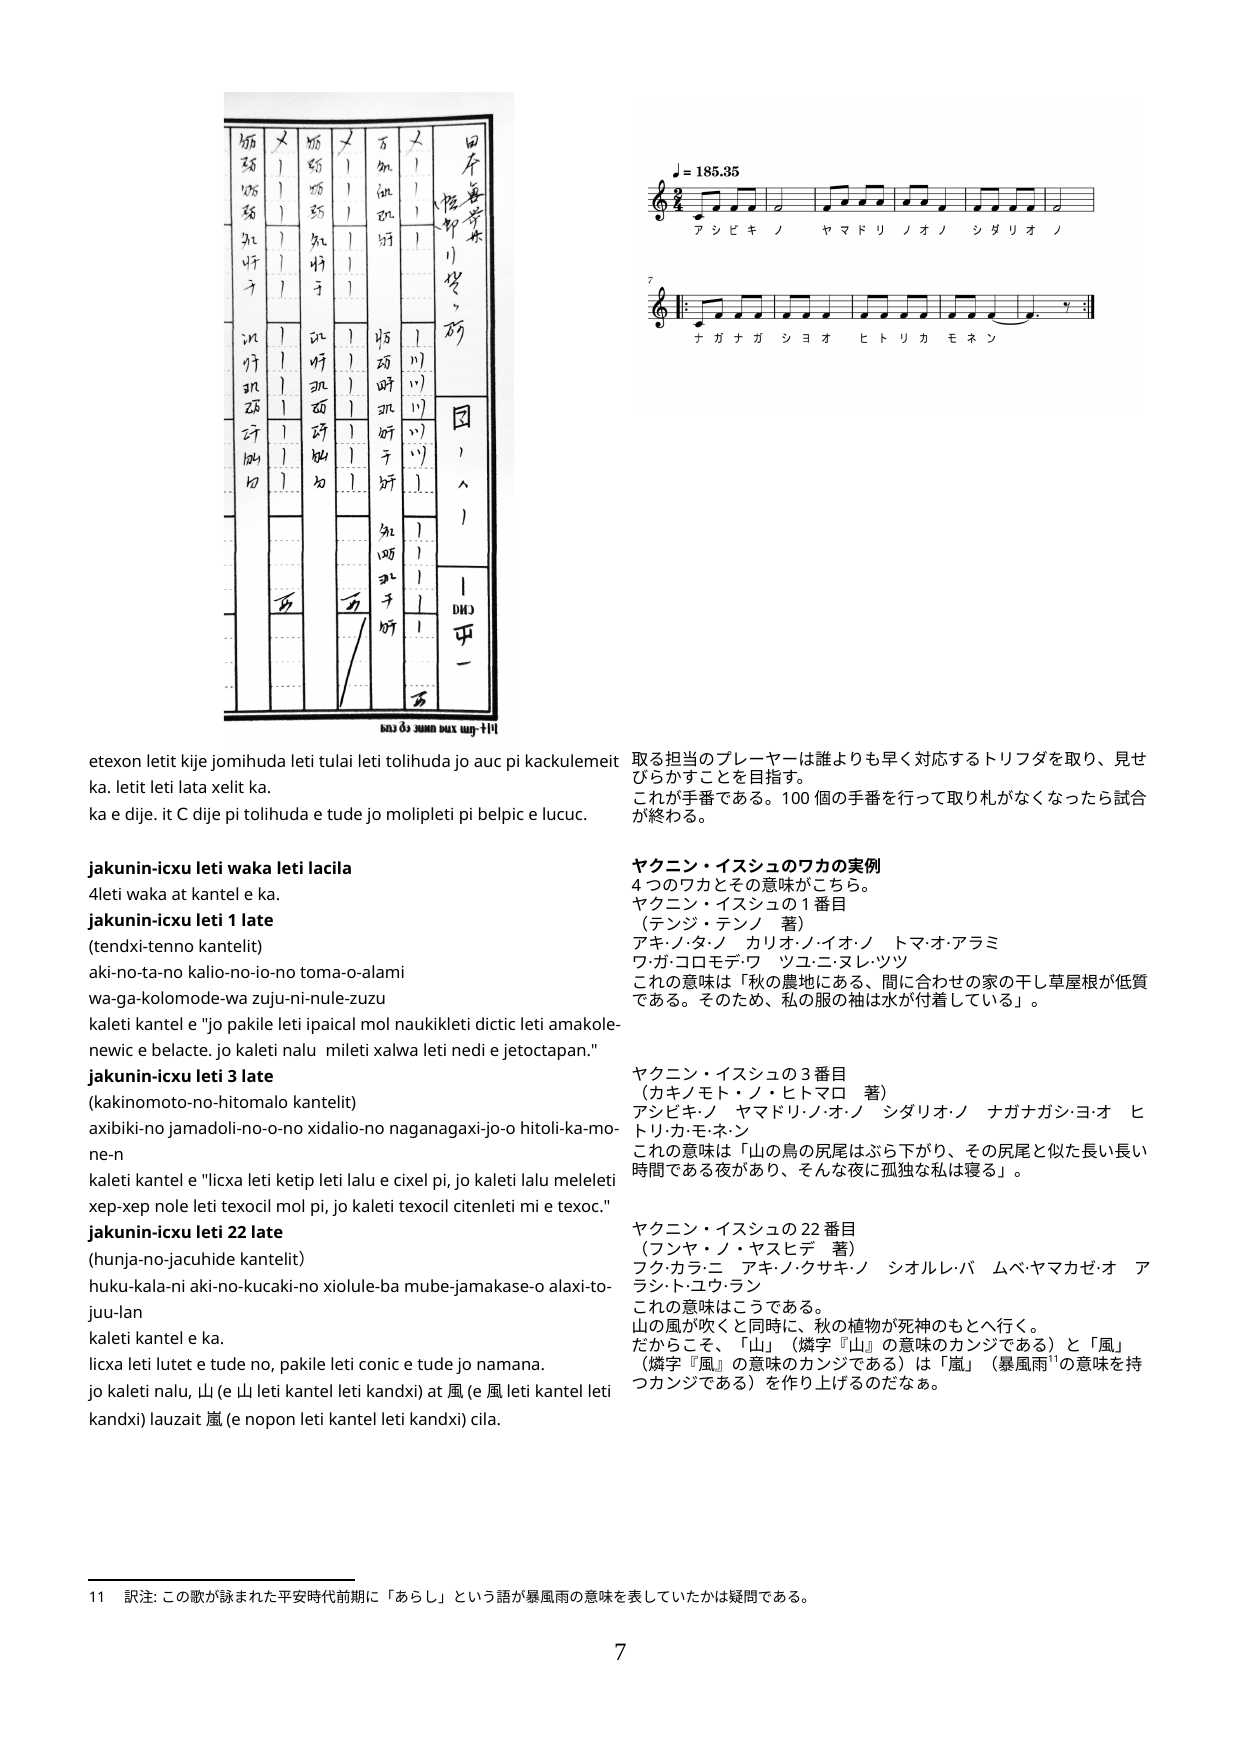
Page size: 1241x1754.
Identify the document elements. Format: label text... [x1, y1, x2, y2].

table_cell [631, 89, 1152, 750]
table_cell [626, 750, 631, 857]
table_cell ヤクニン・イスシュの3番目 （カキノモト・ノ・ヒトマロ 著） アシビキ·ノ ヤマドリ·ノ·オ·ノ シダリオ·ノ ナガナガシ·ヨ·オ ヒトリ·カ·モ·ネ·ン これの意味は「山の鳥の尻尾はぶら下がり、その尻尾と似た長い長い時間である夜があり、そんな夜に孤独な私は寝る」。 [631, 1065, 1152, 1220]
table_cell [626, 857, 631, 1064]
table_cell [626, 89, 631, 750]
picture [223, 92, 515, 749]
table_cell [626, 1220, 631, 1440]
table_cell [626, 1065, 631, 1220]
table_cell jakunin-icxu leti waka leti lacila 4leti waka at kantel e ka. jakunin-icxu leti 1 late (tendxi-tenno kantelit) aki-no-ta-no kalio-no-io-no toma-o-alami wa-ga-kolomode-wa zuju-ni-nule-zuzu kaleti kantel e "jo pakile leti ipaical mol naukikleti dictic leti amakole-newic e belacte. jo kaleti nalu mileti xalwa leti nedi e jetoctapan." [89, 857, 626, 1064]
table_cell ヤクニン・イスシュのワカの実例 4 つのワカとその意味がこちら。 ヤクニン・イスシュの1番目 （テンジ・テンノ 著） アキ·ノ·タ·ノ カリオ·ノ·イオ·ノ トマ·オ·アラミ ワ·ガ·コロモデ·ワ ツユ·ニ·ヌレ·ツツ これの意味は「秋の農地にある、間に合わせの家の干し草屋根が低質である。そのため、私の服の袖は水が付着している」。 [631, 857, 1152, 1064]
picture [632, 97, 1143, 409]
table_cell jakunin-icxu leti 22 late (hunja-no-jacuhide kantelit） huku-kala-ni aki-no-kucaki-no xiolule-ba mube-jamakase-o alaxi-to-juu-lan kaleti kantel e ka. licxa leti lutet e tude no, pakile leti conic e tude jo namana. jo kaleti nalu, 山 (e 山 leti kantel leti kandxi) at 風 (e 風 leti kantel leti kandxi) lauzait 嵐 (e nopon leti kantel leti kandxi) cila. [89, 1220, 626, 1440]
table_cell ヤクニン・イスシュの22番目 （フンヤ・ノ・ヤスヒデ 著） フク·カラ·ニ アキ·ノ·クサキ·ノ シオルレ·バ ムベ·ヤマカゼ·オ アラシ·ト·ユウ·ラン これの意味はこうである。 山の風が吹くと同時に、秋の植物が死神のもとへ行く。 だからこそ、「山」（燐字『山』の意味のカンジである）と「風」（燐字『風』の意味のカンジである）は「嵐」（暴風雨の意味を持つカンジである）を作り上げるのだなぁ。 [631, 1220, 1152, 1440]
table_cell 取る担当のプレーヤーは誰よりも早く対応するトリフダを取り、見せびらかすことを目指す。 これが手番である。100 個の手番を行って取り札がなくなったら試合が終わる。 [631, 750, 1152, 857]
table_cell etexon letit kije jomihuda leti tulai leti tolihuda jo auc pi kackulemeit ka. letit leti lata xelit ka. ka e dije. it Ⅽ dije pi tolihuda e tude jo molipleti pi belpic e lucuc. [89, 750, 626, 857]
table_cell jakunin-icxu leti 3 late (kakinomoto-no-hitomalo kantelit) axibiki-no jamadoli-no-o-no xidalio-no naganagaxi-jo-o hitoli-ka-mo-ne-n kaleti kantel e "licxa leti ketip leti lalu e cixel pi, jo kaleti lalu meleleti xep-xep nole leti texocil mol pi, jo kaleti texocil citenleti mi e texoc." [89, 1065, 626, 1220]
table_cell [89, 89, 626, 750]
